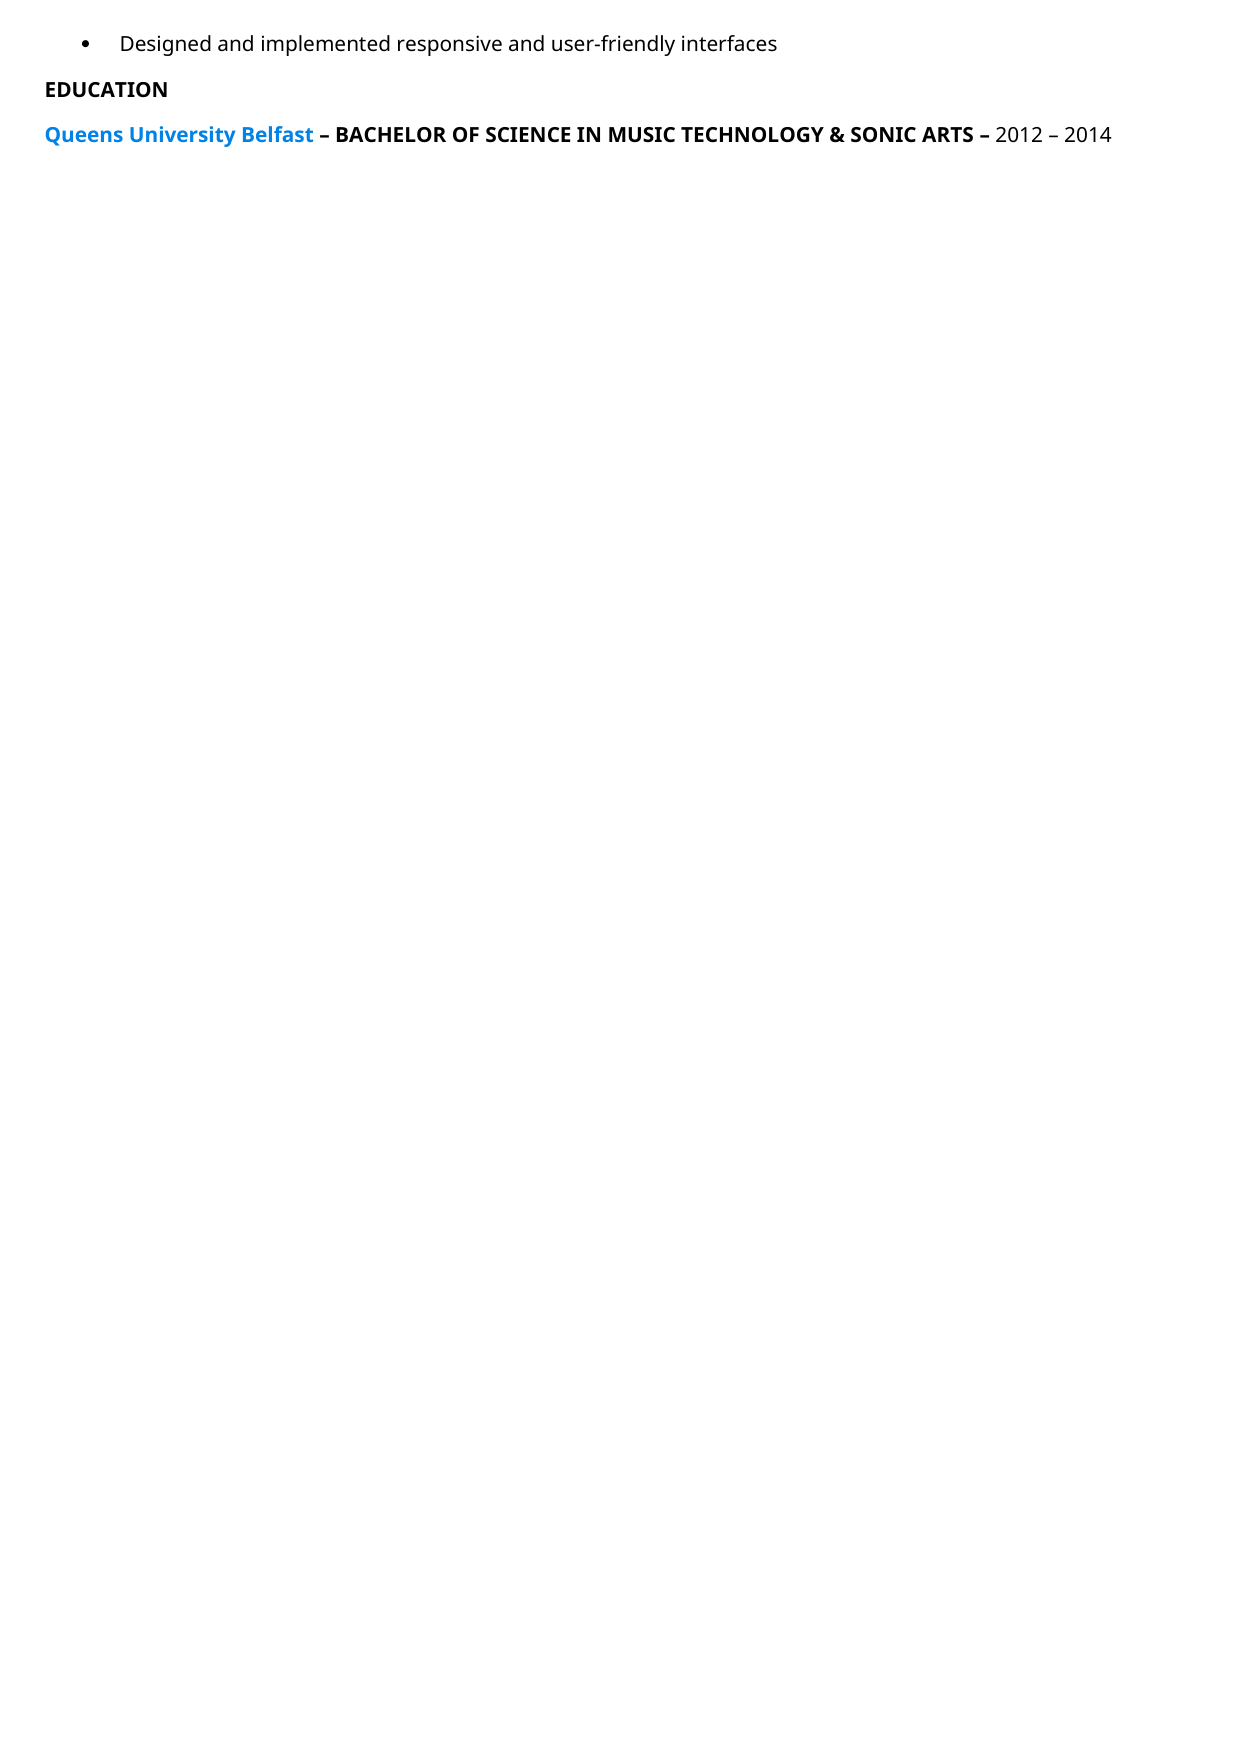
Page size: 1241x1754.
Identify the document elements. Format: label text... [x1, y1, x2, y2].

text EDUCATION [44, 75, 1196, 103]
text Queens University Belfast – BACHELOR OF SCIENCE IN MUSIC TECHNOLOGY & SONIC ARTS – 2012 – 2014 [44, 121, 1196, 149]
list Designed and implemented responsive and user-friendly interfaces [82, 29, 1196, 58]
